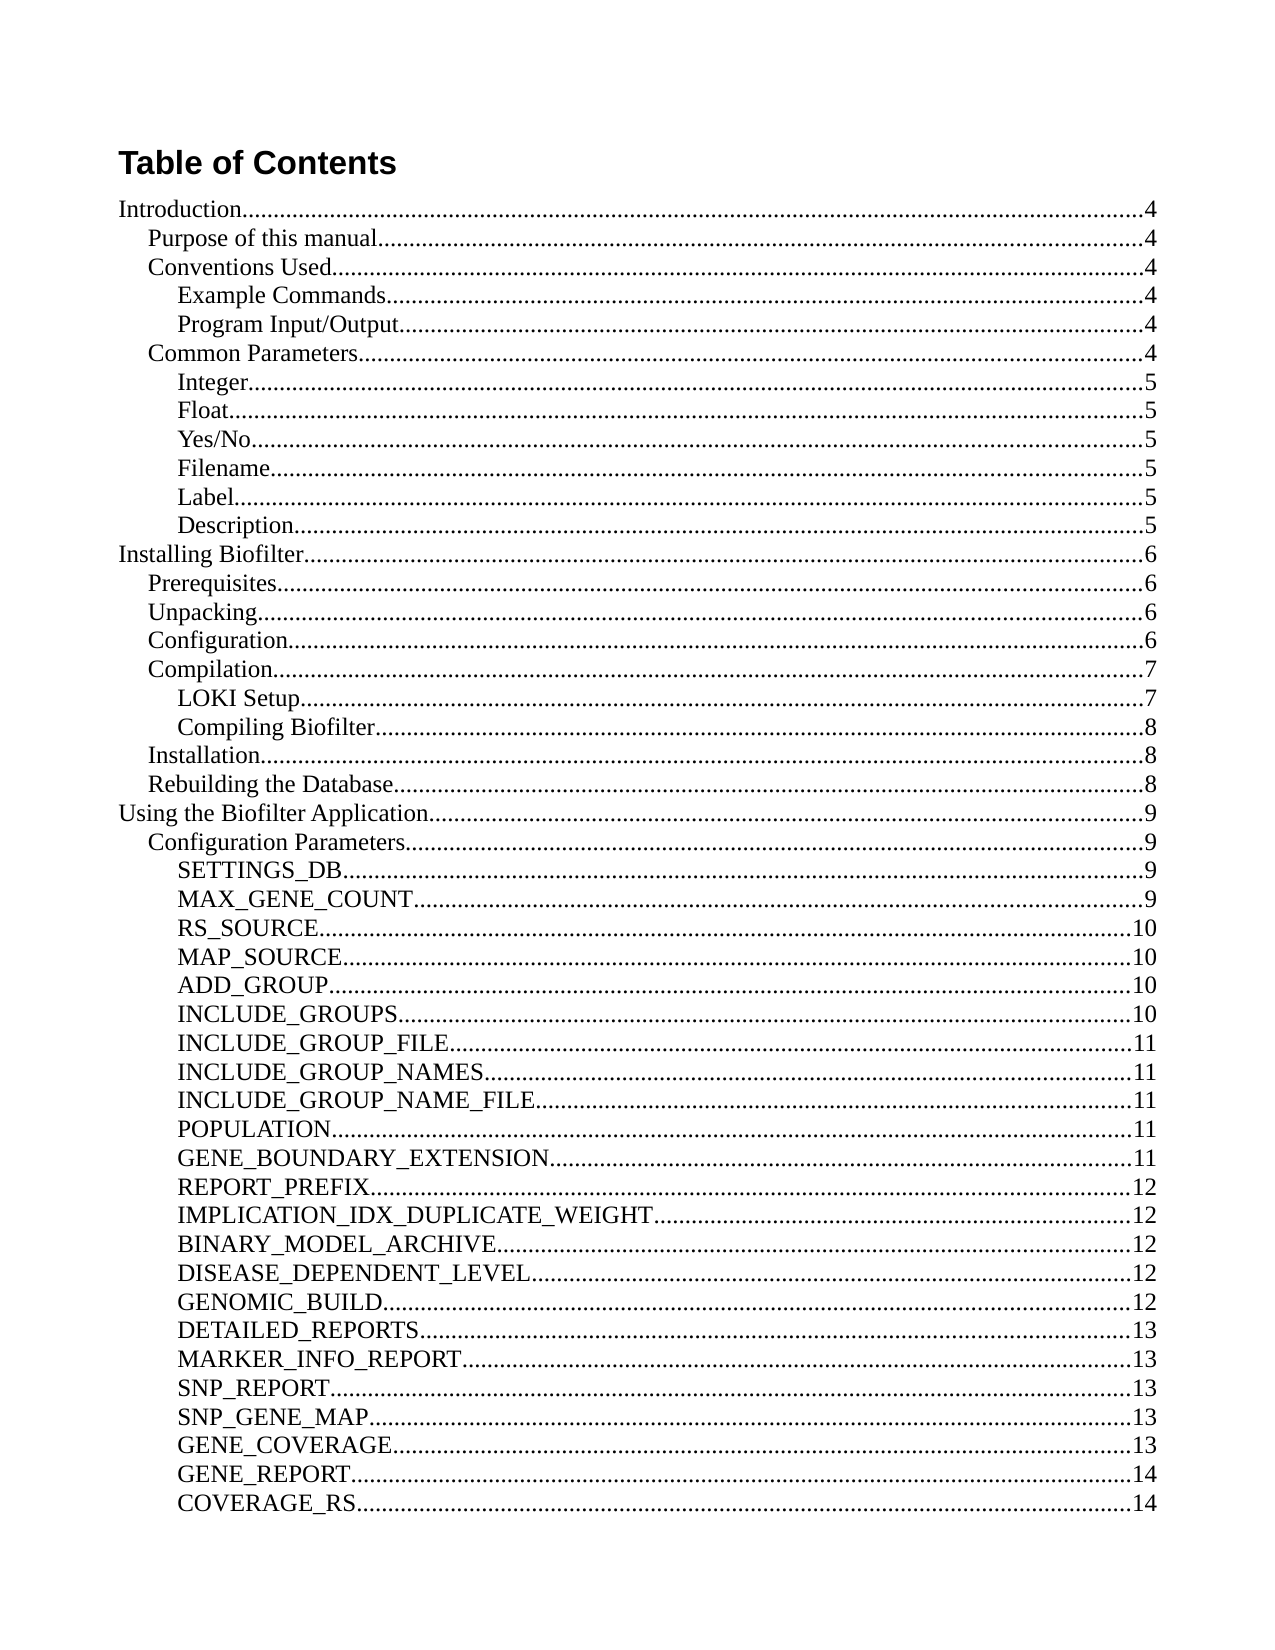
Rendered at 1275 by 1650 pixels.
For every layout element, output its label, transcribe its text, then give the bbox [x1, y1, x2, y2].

text BINARY_MODEL_ARCHIVE 12 [177, 1229, 1157, 1258]
text IMPLICATION_IDX_DUPLICATE_WEIGHT 12 [177, 1200, 1157, 1229]
text LOKI Setup 7 [177, 683, 1157, 712]
text Unpacking 6 [148, 597, 1157, 625]
text MARKER_INFO_REPORT 13 [177, 1344, 1157, 1373]
text Label 5 [177, 482, 1157, 510]
text Float 5 [177, 395, 1157, 424]
text Installing Biofilter 6 [118, 539, 1157, 568]
subtitle Table of Contents [118, 143, 1157, 182]
text Installation 8 [148, 740, 1157, 769]
text Introduction 4 [118, 194, 1157, 223]
text SNP_GENE_MAP 13 [177, 1402, 1157, 1430]
text Program Input/Output 4 [177, 309, 1157, 338]
text MAX_GENE_COUNT 9 [177, 884, 1157, 913]
text Description 5 [177, 510, 1157, 539]
text Common Parameters 4 [148, 338, 1157, 367]
text Example Commands 4 [177, 280, 1157, 309]
text Configuration 6 [148, 625, 1157, 654]
text REPORT_PREFIX 12 [177, 1172, 1157, 1200]
text GENOMIC_BUILD 12 [177, 1287, 1157, 1315]
text DISEASE_DEPENDENT_LEVEL 12 [177, 1258, 1157, 1287]
text GENE_REPORT 14 [177, 1459, 1157, 1488]
text DETAILED_REPORTS 13 [177, 1315, 1157, 1344]
text Prerequisites 6 [148, 568, 1157, 597]
text Using the Biofilter Application 9 [118, 798, 1157, 827]
text INCLUDE_GROUPS 10 [177, 999, 1157, 1028]
text INCLUDE_GROUP_FILE 11 [177, 1028, 1157, 1057]
text Rebuilding the Database 8 [148, 769, 1157, 798]
text Integer 5 [177, 367, 1157, 395]
text POPULATION 11 [177, 1114, 1157, 1143]
text ADD_GROUP 10 [177, 970, 1157, 999]
text GENE_COVERAGE 13 [177, 1430, 1157, 1459]
text SETTINGS_DB 9 [177, 855, 1157, 884]
text GENE_BOUNDARY_EXTENSION 11 [177, 1143, 1157, 1172]
text MAP_SOURCE 10 [177, 942, 1157, 970]
text Filename 5 [177, 453, 1157, 482]
text INCLUDE_GROUP_NAMES 11 [177, 1057, 1157, 1085]
text RS_SOURCE 10 [177, 913, 1157, 942]
text Yes/No 5 [177, 424, 1157, 453]
text Configuration Parameters 9 [148, 827, 1157, 855]
text Conventions Used 4 [148, 252, 1157, 280]
text COVERAGE_RS 14 [177, 1488, 1157, 1517]
text Compilation 7 [148, 654, 1157, 683]
text SNP_REPORT 13 [177, 1373, 1157, 1402]
text Purpose of this manual 4 [148, 223, 1157, 252]
text INCLUDE_GROUP_NAME_FILE 11 [177, 1085, 1157, 1114]
text Compiling Biofilter 8 [177, 712, 1157, 740]
